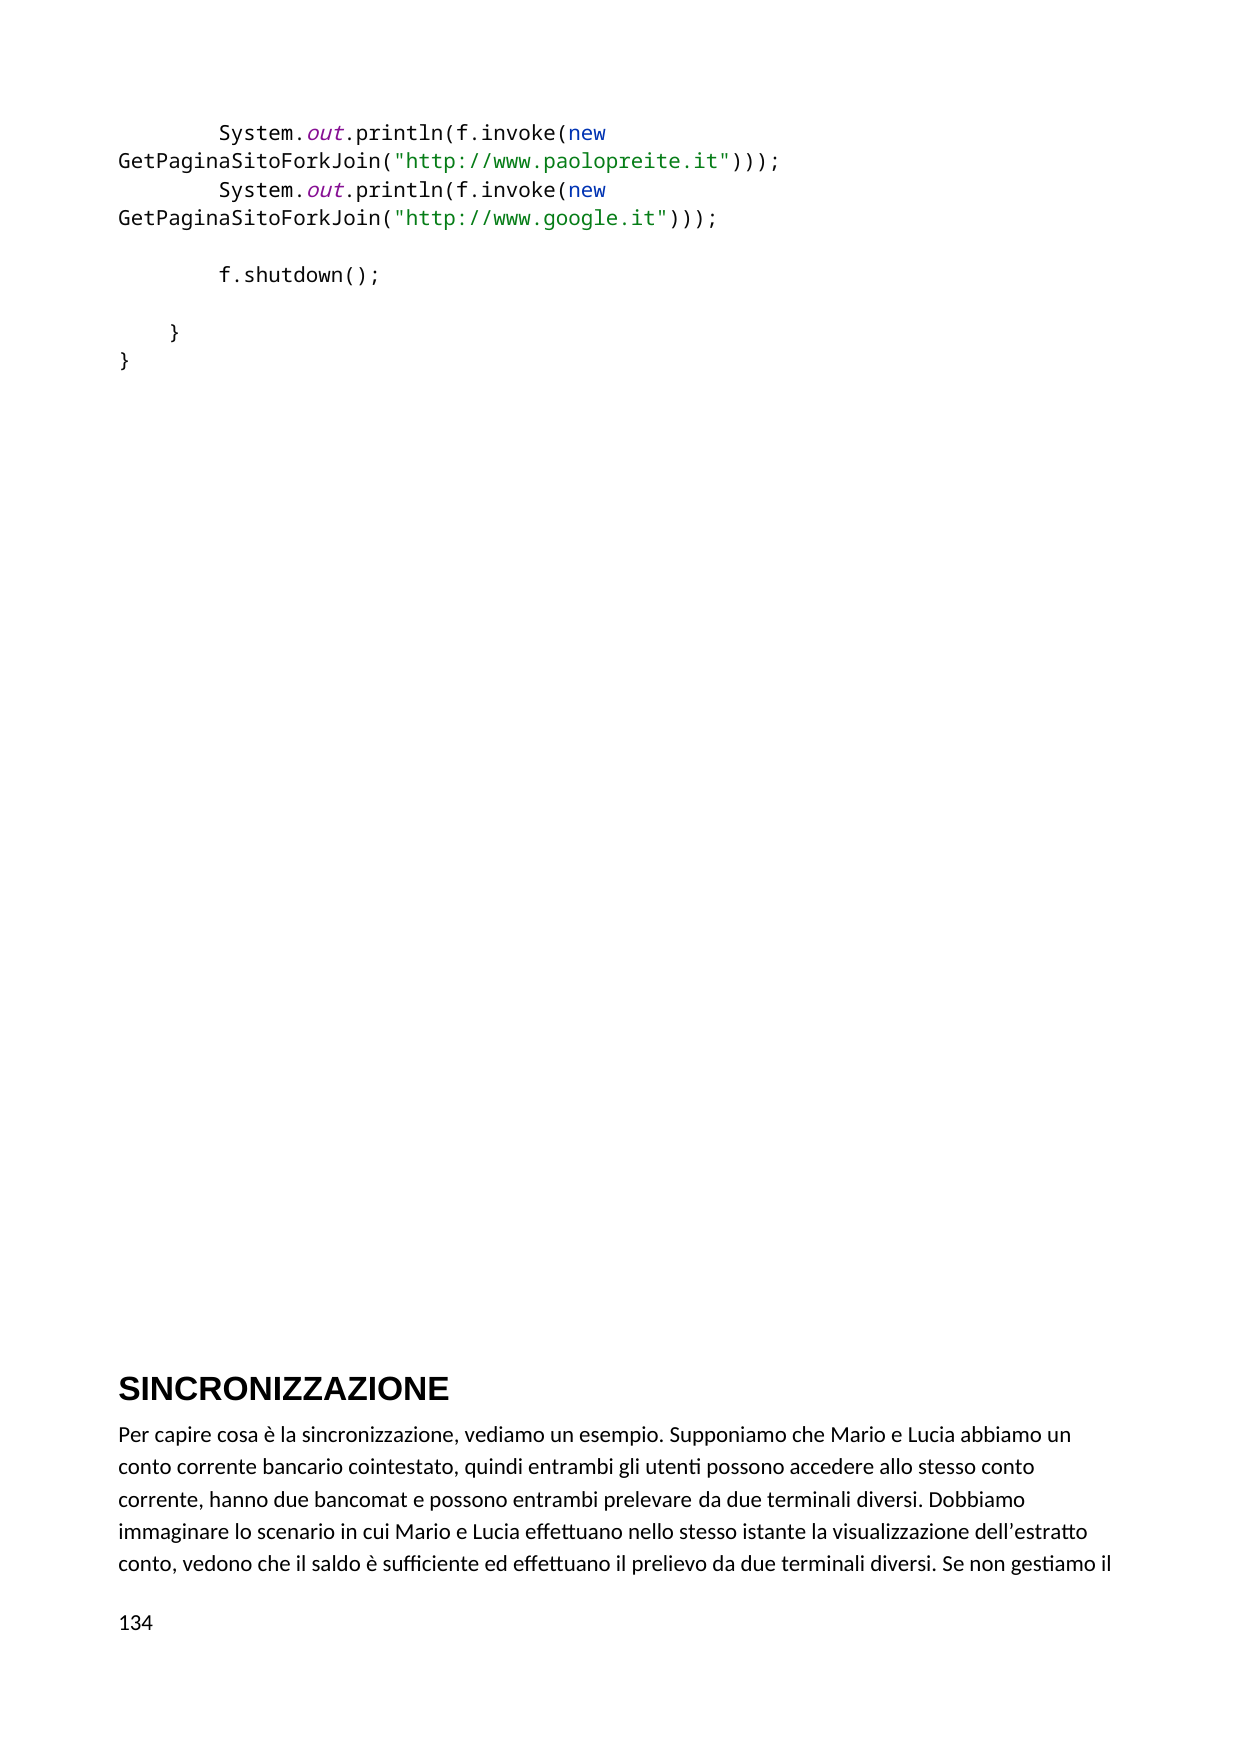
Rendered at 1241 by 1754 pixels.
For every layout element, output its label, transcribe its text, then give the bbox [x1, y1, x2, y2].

text Per capire cosa è la sincronizzazione, vediamo un esempio. Supponiamo che Mario e Lucia abbiamo un conto corrente bancario cointestato, quindi entrambi gli utenti possono accedere allo stesso conto corrente, hanno due bancomat e possono entrambi prelevare da due terminali diversi. Dobbiamo immaginare lo scenario in cui Mario e Lucia effettuano nello stesso istante la visualizzazione dell’estratto conto, vedono che il saldo è sufficiente ed effettuano il prelievo da due terminali diversi. Se non gestiamo il [118, 1420, 1122, 1577]
subtitle SINCRONIZZAZIONE [118, 1369, 1122, 1408]
text System.out.println(f.invoke(new GetPaginaSitoForkJoin("http://www.paolopreite.it"))); System.out.println(f.invoke(new GetPaginaSitoForkJoin("http://www.google.it"))); f.shutdown(); } } [118, 118, 1122, 374]
